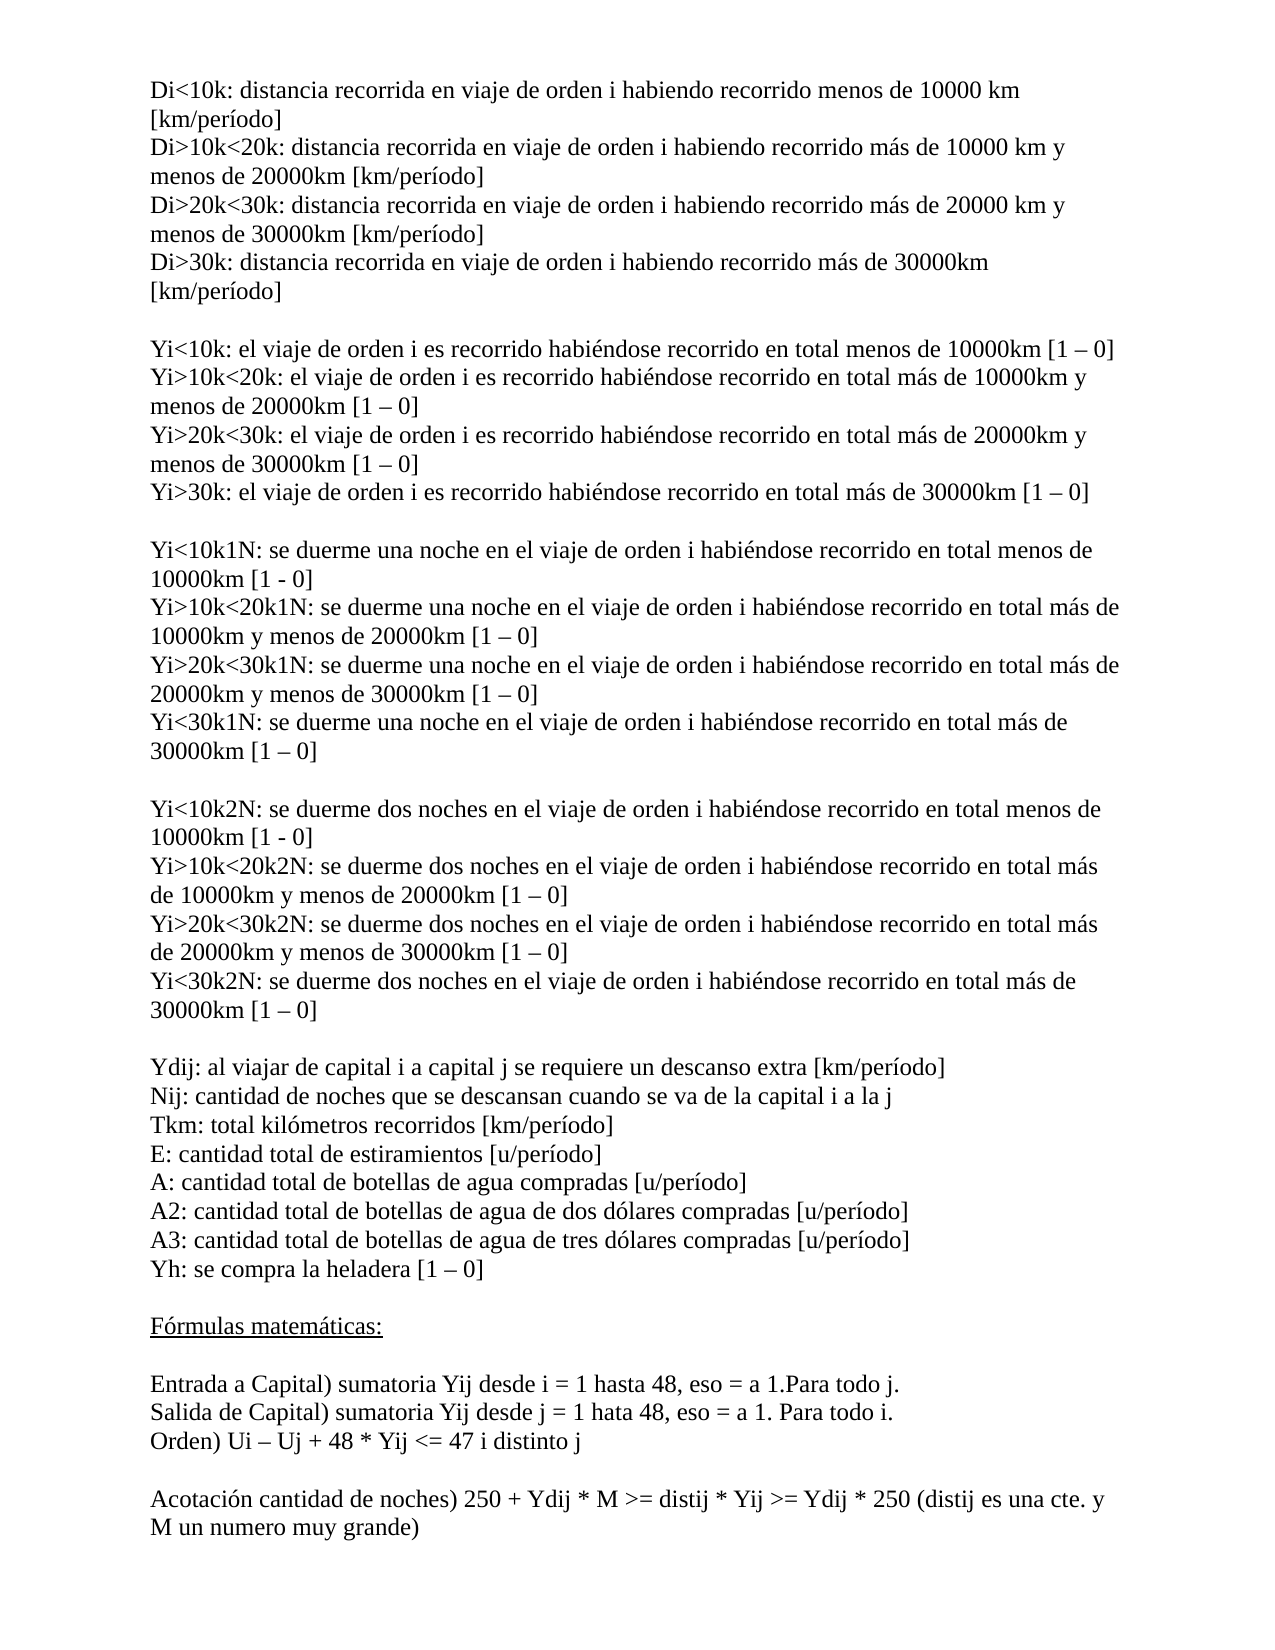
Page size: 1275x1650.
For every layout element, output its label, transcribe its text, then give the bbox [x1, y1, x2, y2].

text Yi>30k: el viaje de orden i es recorrido habiéndose recorrido en total más de 30000km [1 – 0] [150, 477, 1125, 506]
text Yi>10k<20k2N: se duerme dos noches en el viaje de orden i habiéndose recorrido en total más de 10000km y menos de 20000km [1 – 0] [150, 851, 1125, 909]
text Acotación cantidad de noches) 250 + Ydij * M >= distij * Yij >= Ydij * 250 (distij es una cte. y M un numero muy grande) [150, 1455, 1125, 1541]
text Orden) Ui – Uj + 48 * Yij <= 47 i distinto j [150, 1426, 1125, 1455]
text Yi<30k2N: se duerme dos noches en el viaje de orden i habiéndose recorrido en total más de 30000km [1 – 0] [150, 966, 1125, 1024]
text Yi>20k<30k: el viaje de orden i es recorrido habiéndose recorrido en total más de 20000km y menos de 30000km [1 – 0] [150, 420, 1125, 477]
text Yi>10k<20k1N: se duerme una noche en el viaje de orden i habiéndose recorrido en total más de 10000km y menos de 20000km [1 – 0] [150, 592, 1125, 650]
text Ydij: al viajar de capital i a capital j se requiere un descanso extra [km/período] Nij: cantidad de noches que se descansan cuando se va de la capital i a la j [150, 1052, 1125, 1110]
text Di>30k: distancia recorrida en viaje de orden i habiendo recorrido más de 30000km [km/período] [150, 247, 1125, 305]
text A: cantidad total de botellas de agua compradas [u/período] A2: cantidad total de botellas de agua de dos dólares compradas [u/período] A3: cantidad total de botellas de agua de tres dólares compradas [u/período] Yh: se compra la heladera [1 – 0] [150, 1167, 1125, 1282]
text Entrada a Capital) sumatoria Yij desde i = 1 hasta 48, eso = a 1.Para todo j. Salida de Capital) sumatoria Yij desde j = 1 hata 48, eso = a 1. Para todo i. [150, 1369, 1125, 1426]
text Yi<10k: el viaje de orden i es recorrido habiéndose recorrido en total menos de 10000km [1 – 0] [150, 334, 1125, 362]
text Yi>20k<30k2N: se duerme dos noches en el viaje de orden i habiéndose recorrido en total más de 20000km y menos de 30000km [1 – 0] [150, 909, 1125, 966]
text Yi>20k<30k1N: se duerme una noche en el viaje de orden i habiéndose recorrido en total más de 20000km y menos de 30000km [1 – 0] [150, 650, 1125, 707]
text Di>10k<20k: distancia recorrida en viaje de orden i habiendo recorrido más de 10000 km y menos de 20000km [km/período] Di>20k<30k: distancia recorrida en viaje de orden i habiendo recorrido más de 20000 km y menos de 30000km [km/período] [150, 132, 1125, 247]
text Yi<10k2N: se duerme dos noches en el viaje de orden i habiéndose recorrido en total menos de 10000km [1 - 0] [150, 794, 1125, 851]
text Yi<30k1N: se duerme una noche en el viaje de orden i habiéndose recorrido en total más de 30000km [1 – 0] [150, 707, 1125, 765]
text Fórmulas matemáticas: [150, 1311, 1125, 1340]
text Di<10k: distancia recorrida en viaje de orden i habiendo recorrido menos de 10000 km [km/período] [150, 75, 1125, 132]
text Yi>10k<20k: el viaje de orden i es recorrido habiéndose recorrido en total más de 10000km y menos de 20000km [1 – 0] [150, 362, 1125, 420]
text Yi<10k1N: se duerme una noche en el viaje de orden i habiéndose recorrido en total menos de 10000km [1 - 0] [150, 535, 1125, 592]
text Tkm: total kilómetros recorridos [km/período] E: cantidad total de estiramientos [u/período] [150, 1110, 1125, 1167]
